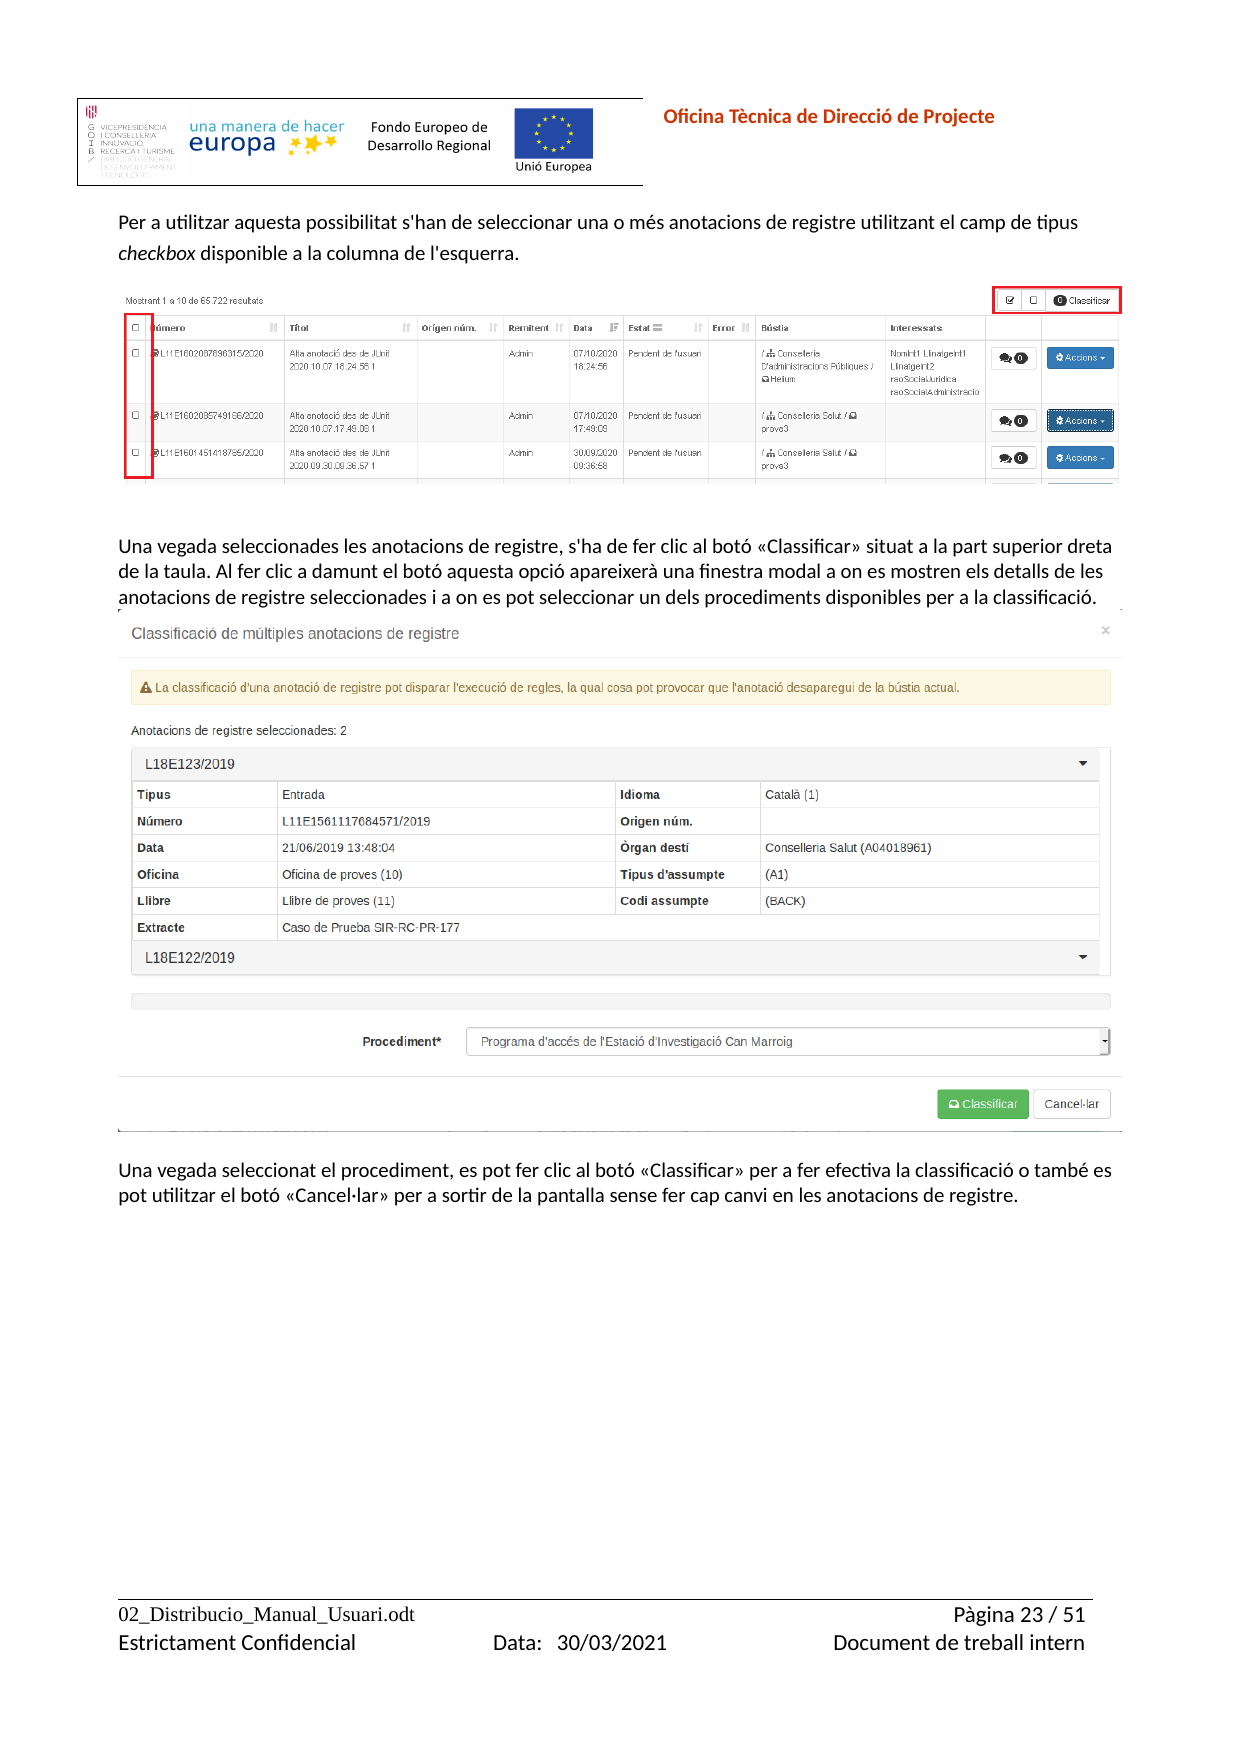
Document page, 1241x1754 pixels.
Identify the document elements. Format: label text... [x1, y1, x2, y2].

picture [82, 103, 181, 180]
picture [118, 609, 1123, 1132]
picture [118, 284, 1123, 484]
text Una vegada seleccionat el procediment, es pot fer clic al botó «Classificar» per a fer efectiva la classificació o també es pot utilitzar el botó «Cancel·lar» per a sortir de la pantalla sense fer cap canvi en les anotacions de registre. [118, 1157, 1122, 1208]
text Per a utilitzar aquesta possibilitat s'han de seleccionar una o més anotacions de registre utilitzant el camp de tipus checkbox disponible a la columna de l'esquerra. [118, 209, 1122, 265]
text Una vegada seleccionades les anotacions de registre, s'ha de fer clic al botó «Classificar» situat a la part superior dreta de la taula. Al fer clic a damunt el botó aquesta opció apareixerà una finestra modal a on es mostren els detalls de les anotacions de registre seleccionades i a on es pot seleccionar un dels procediments disponibles per a la classificació. [118, 533, 1122, 609]
picture [187, 103, 599, 180]
